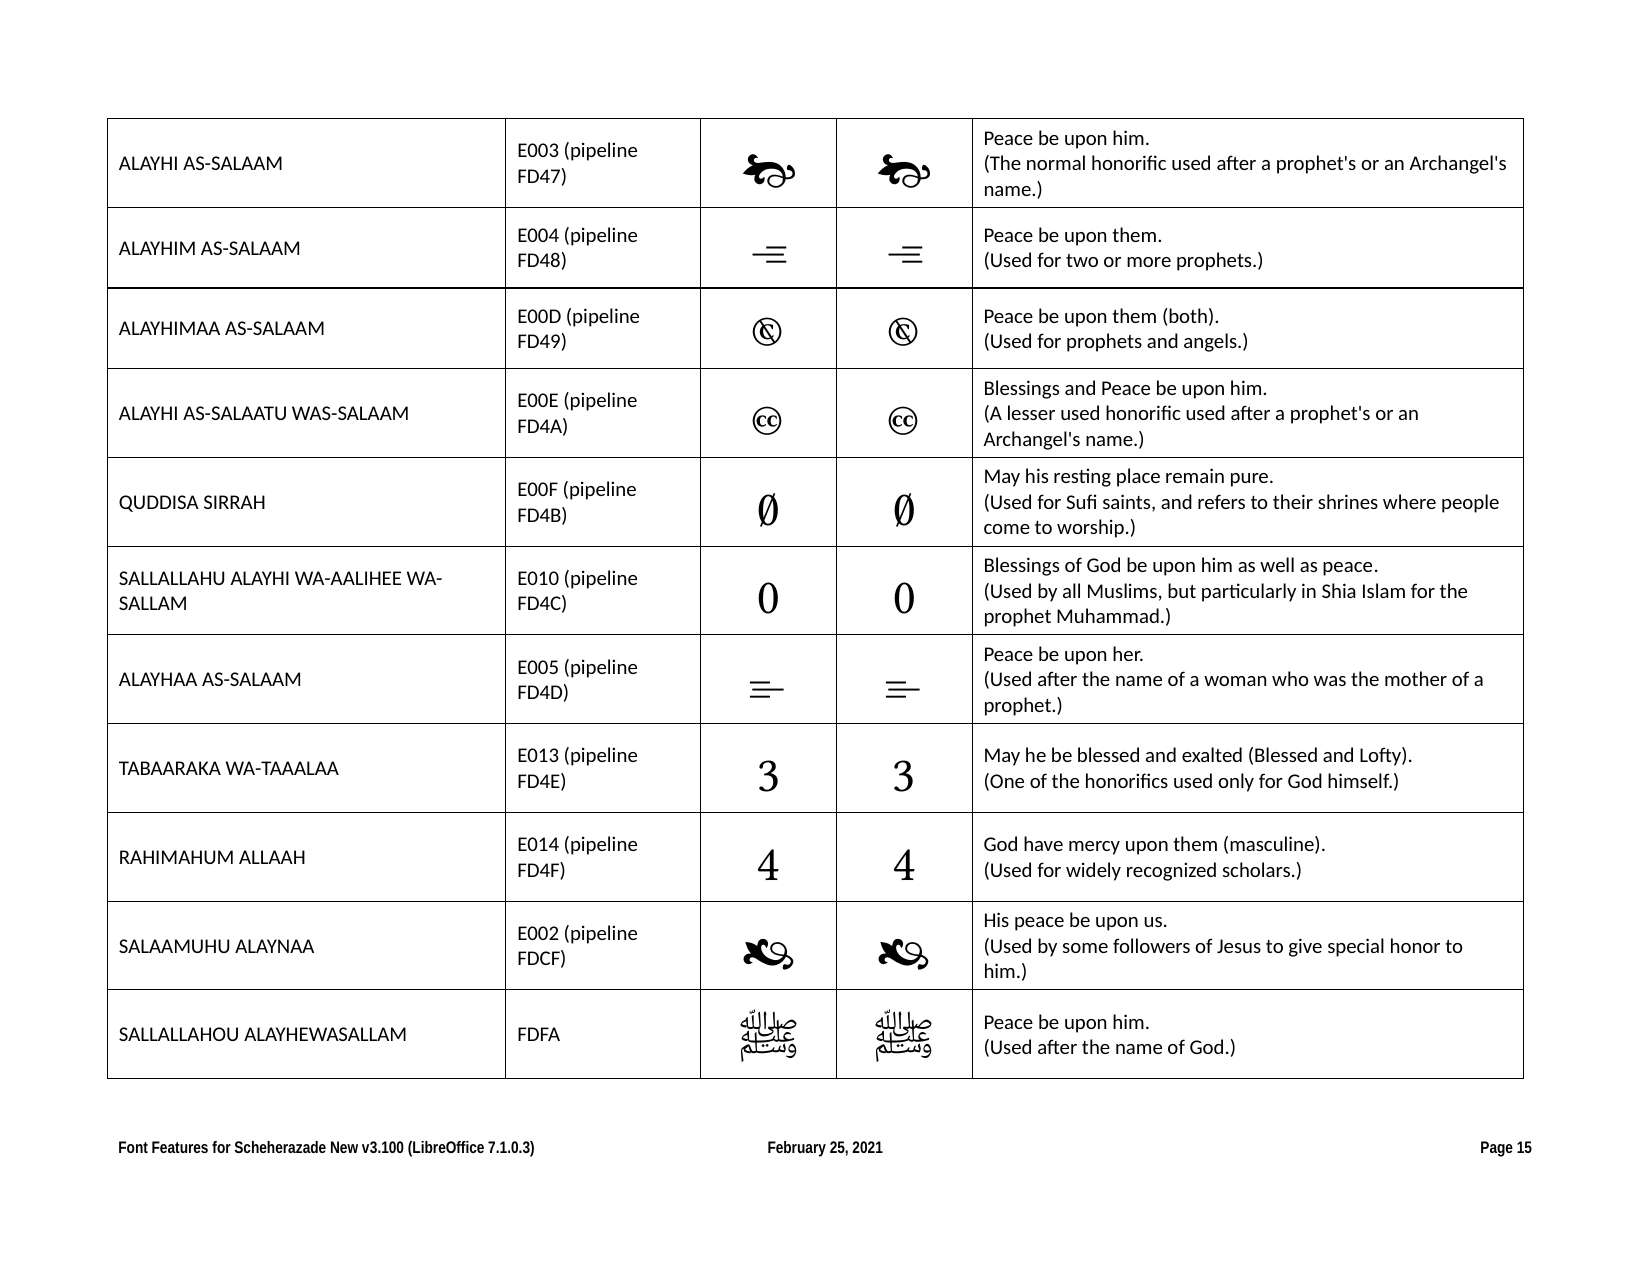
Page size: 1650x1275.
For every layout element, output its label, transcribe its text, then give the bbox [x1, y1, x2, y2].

table_cell SALLALLAHOU ALAYHEWASALLAM [108, 990, 505, 1078]
table_cell  [837, 119, 972, 207]
table_cell May he be blessed and exalted (Blessed and Lofty). (One of the honorifics used only for God himself.) [973, 724, 1523, 812]
table_cell ﷺ [701, 990, 836, 1078]
table_cell E00E (pipeline FD4A) [506, 369, 700, 457]
table_cell His peace be upon us. (Used by some followers of Jesus to give special honor to him.) [973, 902, 1523, 989]
table_cell E00F (pipeline FD4B) [506, 458, 700, 546]
table_cell FDFA [506, 990, 700, 1078]
table_cell  [837, 724, 972, 812]
table_cell SALAAMUHU ALAYNAA [108, 902, 505, 989]
table_cell ALAYHAA AS-SALAAM [108, 635, 505, 723]
table_cell TABAARAKA WA-TAAALAA [108, 724, 505, 812]
table_cell RAHIMAHUM ALLAAH [108, 813, 505, 901]
table_cell  [837, 458, 972, 546]
table_cell  [701, 635, 836, 723]
table_cell  [837, 547, 972, 634]
table_cell May his resting place remain pure. (Used for Sufi saints, and refers to their shrines where people come to worship.) [973, 458, 1523, 546]
table_cell E00D (pipeline FD49) [506, 289, 700, 368]
table_cell E004 (pipeline FD48) [506, 208, 700, 287]
table_cell E013 (pipeline FD4E) [506, 724, 700, 812]
table_cell E014 (pipeline FD4F) [506, 813, 700, 901]
table_cell ALAYHIM AS-SALAAM [108, 208, 505, 287]
table_cell Peace be upon her. (Used after the name of a woman who was the mother of a prophet.) [973, 635, 1523, 723]
table_cell ALAYHI AS-SALAAM [108, 119, 505, 207]
table_cell ALAYHI AS-SALAATU WAS-SALAAM [108, 369, 505, 457]
table_cell ﷺ [837, 990, 972, 1078]
table_cell God have mercy upon them (masculine). (Used for widely recognized scholars.) [973, 813, 1523, 901]
table_cell  [837, 369, 972, 457]
table_cell  [701, 724, 836, 812]
table_cell  [701, 458, 836, 546]
table_cell E003 (pipeline FD47) [506, 119, 700, 207]
table_cell  [701, 119, 836, 207]
table_cell E002 (pipeline FDCF) [506, 902, 700, 989]
table_cell SALLALLAHU ALAYHI WA-AALIHEE WA-SALLAM [108, 547, 505, 634]
table_cell  [837, 289, 972, 368]
table_cell Peace be upon them. (Used for two or more prophets.) [973, 208, 1523, 287]
table_cell ALAYHIMAA AS-SALAAM [108, 289, 505, 368]
table_cell Peace be upon him. (The normal honorific used after a prophet's or an Archangel's name.) [973, 119, 1523, 207]
table_cell  [837, 635, 972, 723]
table_cell  [701, 208, 836, 287]
table_cell  [701, 902, 836, 989]
table_cell  [701, 813, 836, 901]
table_cell QUDDISA SIRRAH [108, 458, 505, 546]
table_cell E010 (pipeline FD4C) [506, 547, 700, 634]
table_cell Blessings and Peace be upon him. (A lesser used honorific used after a prophet's or an Archangel's name.) [973, 369, 1523, 457]
table_cell Blessings of God be upon him as well as peace. (Used by all Muslims, but particularly in Shia Islam for the prophet Muhammad.) [973, 547, 1523, 634]
table_cell  [701, 289, 836, 368]
table_cell Peace be upon them (both). (Used for prophets and angels.) [973, 289, 1523, 368]
table_cell Peace be upon him. (Used after the name of God.) [973, 990, 1523, 1078]
table_cell  [837, 813, 972, 901]
table_cell  [701, 369, 836, 457]
table_cell  [837, 208, 972, 287]
table_cell  [701, 547, 836, 634]
table_cell  [837, 902, 972, 989]
table_cell E005 (pipeline FD4D) [506, 635, 700, 723]
